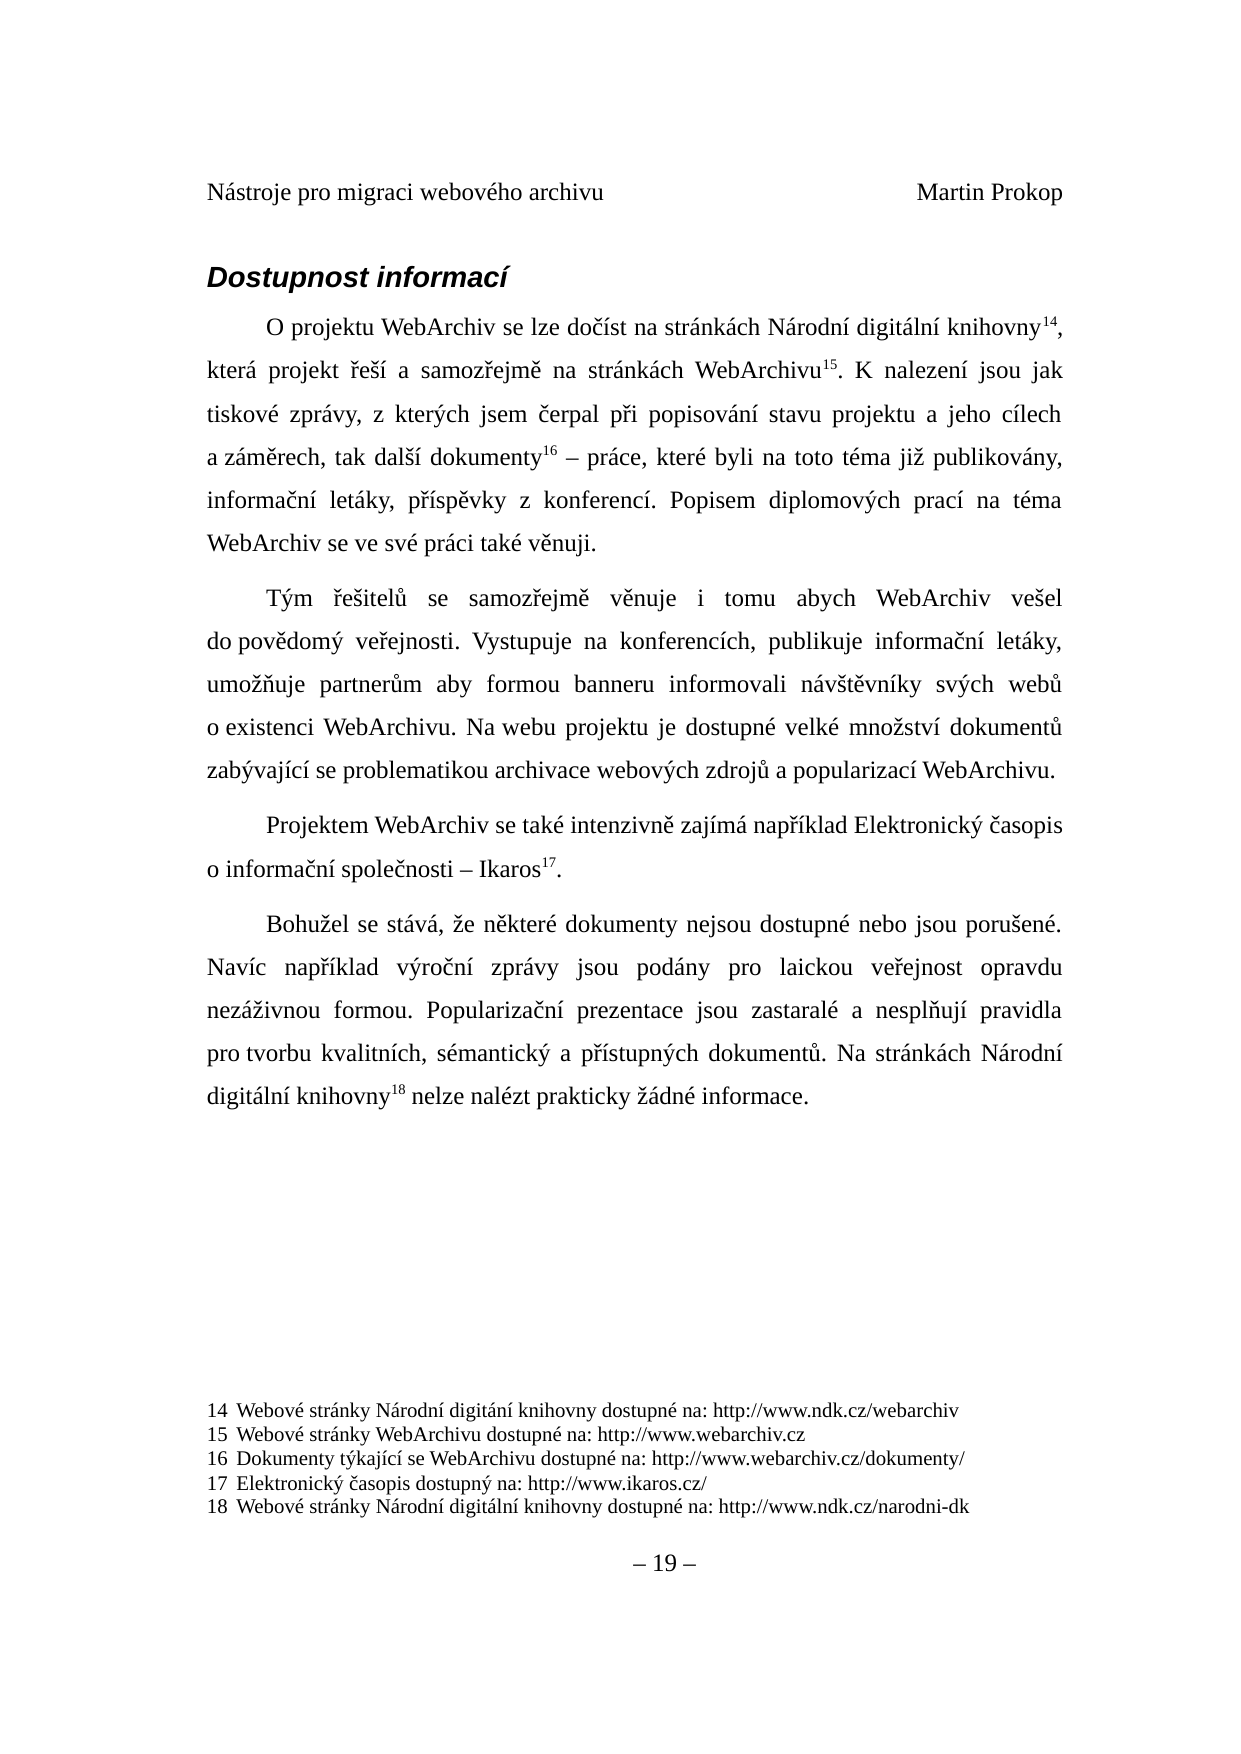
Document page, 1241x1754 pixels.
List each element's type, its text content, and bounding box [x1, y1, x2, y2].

text Bohužel se stává, že některé dokumenty nejsou dostupné nebo jsou porušené. Navíc například výroční zprávy jsou podány pro laickou veřejnost opravdu nezáživnou formou. Popularizační prezentace jsou zastaralé a nesplňují pravidla pro tvorbu kvalitních, sémantický a přístupných dokumentů. Na stránkách Národní digitální knihovny nelze nalézt prakticky žádné informace. [207, 909, 1063, 1110]
text Elektronický časopis dostupný na: http://www.ikaros.cz/ [207, 1470, 1063, 1494]
text Projektem WebArchiv se také intenzivně zajímá například Elektronický časopis o informační společnosti – Ikaros. [207, 811, 1063, 882]
text Webové stránky Národní digitální knihovny dostupné na: http://www.ndk.cz/narodni-dk [207, 1494, 1063, 1518]
subtitle Dostupnost informací [207, 260, 1063, 294]
text Dokumenty týkající se WebArchivu dostupné na: http://www.webarchiv.cz/dokumenty/ [207, 1446, 1063, 1470]
text Webové stránky WebArchivu dostupné na: http://www.webarchiv.cz [207, 1422, 1063, 1446]
text Webové stránky Národní digitání knihovny dostupné na: http://www.ndk.cz/webarchiv [207, 1398, 1063, 1422]
text O projektu WebArchiv se lze dočíst na stránkách Národní digitální knihovny, která projekt řeší a samozřejmě na stránkách WebArchivu. K nalezení jsou jak tiskové zprávy, z kterých jsem čerpal při popisování stavu projektu a jeho cílech a záměrech, tak další dokumenty – práce, které byli na toto téma již publikovány, informační letáky, příspěvky z konferencí. Popisem diplomových prací na téma WebArchiv se ve své práci také věnuji. [207, 312, 1063, 557]
text Tým řešitelů se samozřejmě věnuje i tomu abych WebArchiv vešel do povědomý veřejnosti. Vystupuje na konferencích, publikuje informační letáky, umožňuje partnerům aby formou banneru informovali návštěvníky svých webů o existenci WebArchivu. Na webu projektu je dostupné velké množství dokumentů zabývající se problematikou archivace webových zdrojů a popularizací WebArchivu. [207, 583, 1063, 784]
